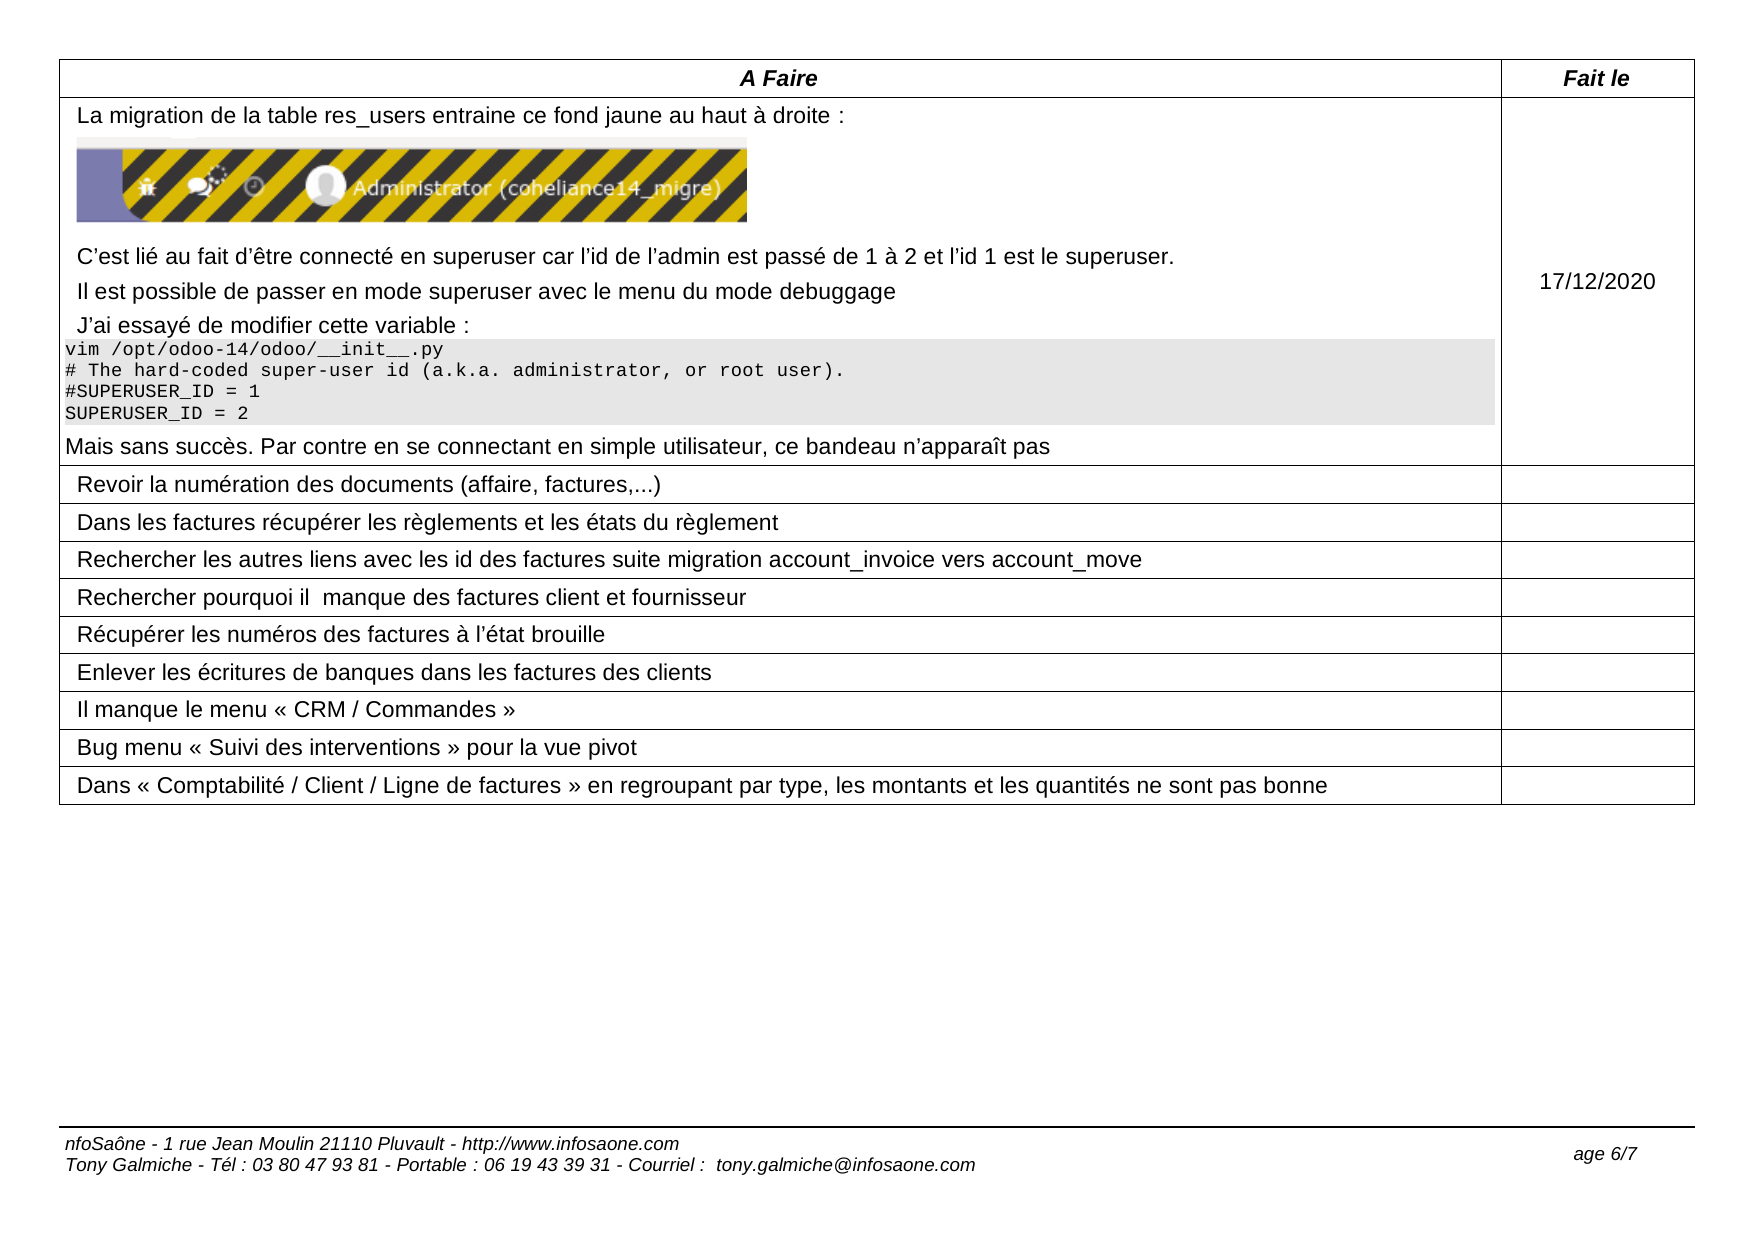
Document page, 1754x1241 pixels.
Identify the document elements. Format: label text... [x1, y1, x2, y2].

table_cell Enlever les écritures de banques dans les factures des clients [60, 654, 1501, 691]
table_cell Revoir la numération des documents (affaire, factures,...) [60, 466, 1501, 503]
table_cell [1502, 654, 1694, 691]
picture [76, 137, 747, 235]
table_header Fait le [1502, 60, 1694, 97]
table_cell [1502, 617, 1694, 653]
table_cell Rechercher pourquoi il manque des factures client et fournisseur [60, 579, 1501, 616]
table_cell Dans les factures récupérer les règlements et les états du règlement [60, 504, 1501, 541]
table_cell Il manque le menu « CRM / Commandes » [60, 692, 1501, 729]
table_cell [1502, 692, 1694, 729]
table_cell Rechercher les autres liens avec les id des factures suite migration account_invoice vers account_move [60, 542, 1501, 578]
table_cell [1502, 466, 1694, 503]
table_cell 17/12/2020 [1502, 98, 1694, 465]
table_cell [1502, 504, 1694, 541]
table_header A Faire [60, 60, 1501, 97]
table_cell Récupérer les numéros des factures à l’état brouille [60, 617, 1501, 653]
table_cell Bug menu « Suivi des interventions » pour la vue pivot [60, 730, 1501, 766]
table_cell [1502, 579, 1694, 616]
table_cell [1502, 767, 1694, 804]
table_cell [1502, 542, 1694, 578]
table_cell La migration de la table res_users entraine ce fond jaune au haut à droite : C’est lié au fait d’être connecté en superuser car l’id de l’admin est passé de 1 à 2 et l’id 1 est le superuser. Il est possible de passer en mode superuser avec le menu du mode debuggage J’ai essayé de modifier cette variable : vim /opt/odoo-14/odoo/__init__.py # The hard-coded super-user id (a.k.a. administrator, or root user). #SUPERUSER_ID = 1 SUPERUSER_ID = 2 Mais sans succès. Par contre en se connectant en simple utilisateur, ce bandeau n’apparaît pas [60, 98, 1501, 465]
table_cell [1502, 730, 1694, 766]
table_cell Dans « Comptabilité / Client / Ligne de factures » en regroupant par type, les montants et les quantités ne sont pas bonne [60, 767, 1501, 804]
